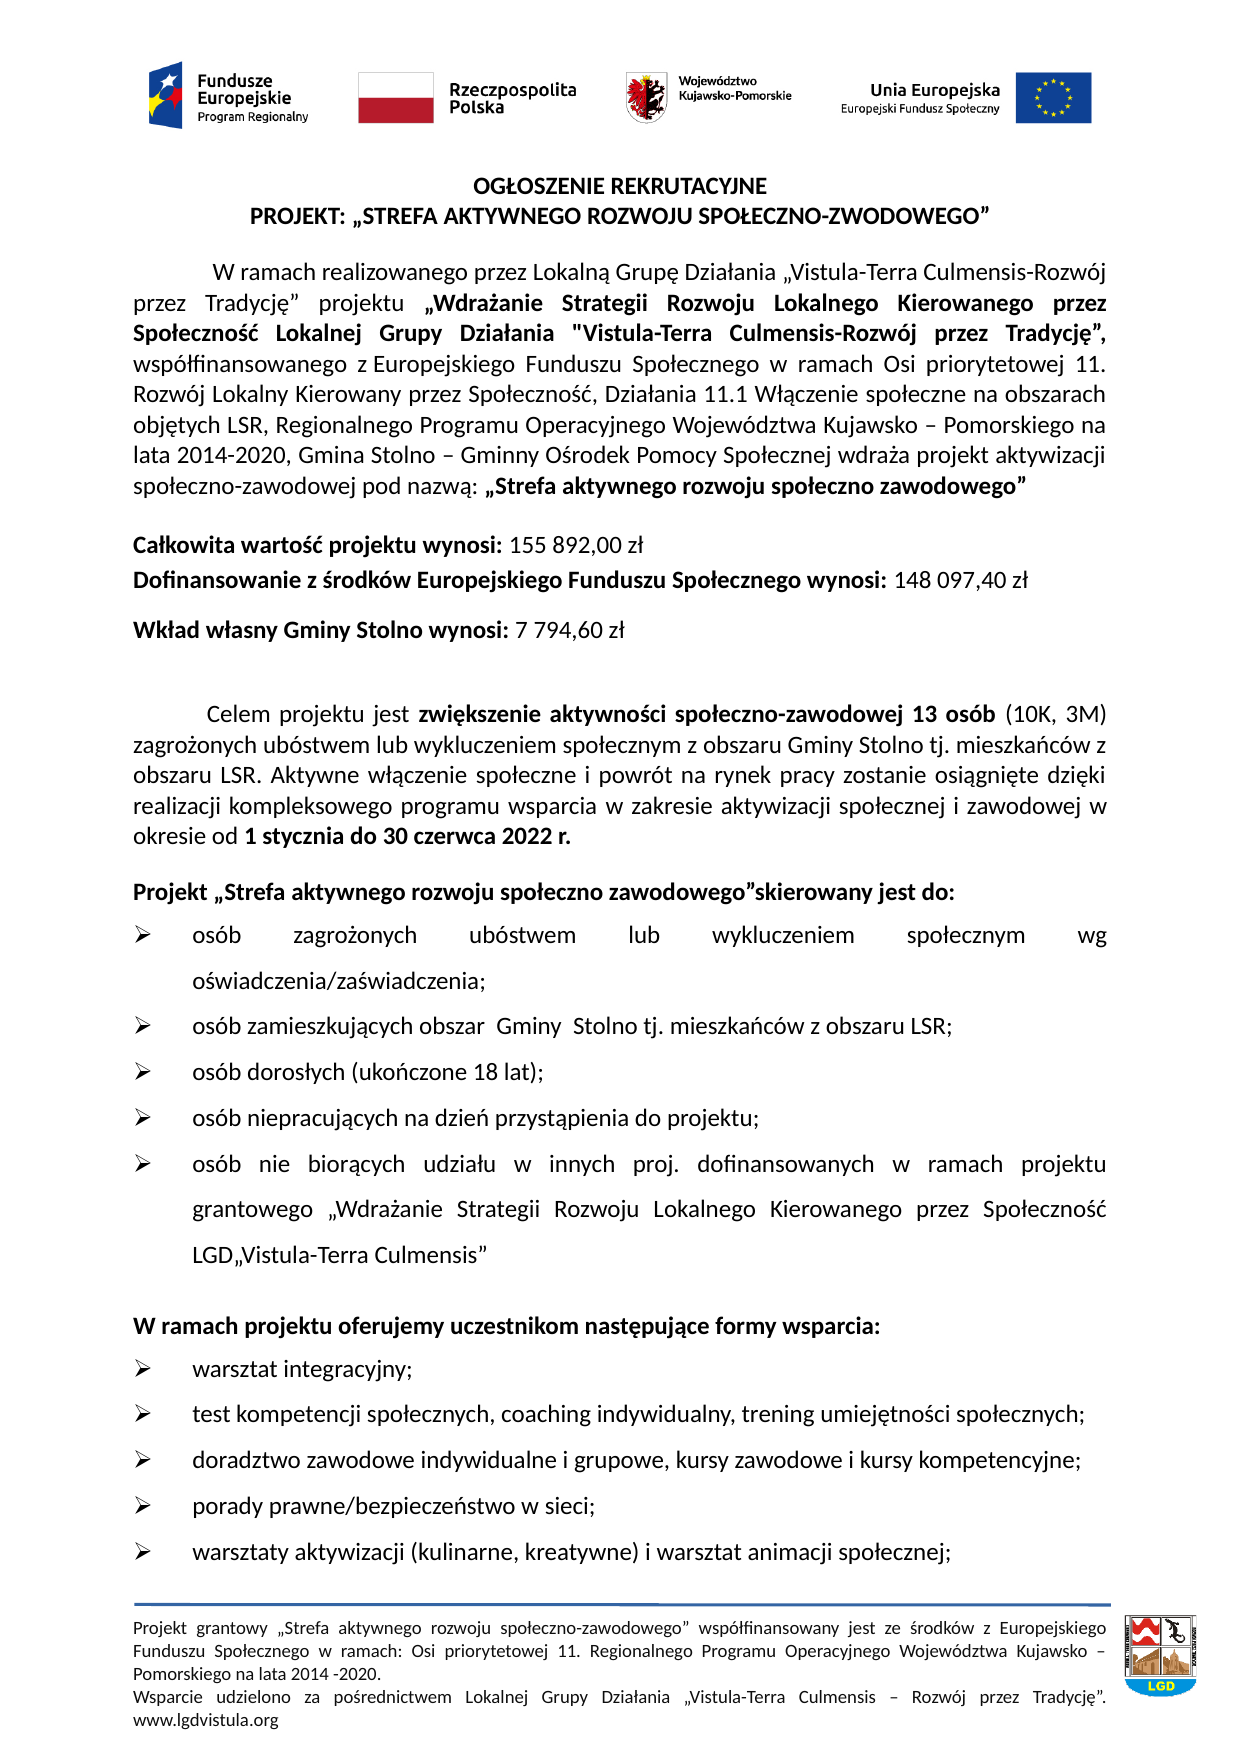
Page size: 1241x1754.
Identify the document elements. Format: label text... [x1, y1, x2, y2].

picture [1157, 1683, 1164, 1690]
text W ramach projektu oferujemy uczestnikom następujące formy wsparcia: [133, 1310, 1107, 1340]
picture [1174, 1684, 1197, 1697]
text Wkład własny Gminy Stolno wynosi: 7 794,60 zł [133, 614, 1107, 645]
text OGŁOSZENIE REKRUTACYJNE [133, 170, 1107, 200]
list warsztat integracyjny; [133, 1353, 1107, 1383]
list osób nie biorących udziału w innych proj. dofinansowanych w ramach projektu grantowego „Wdrażanie Strategii Rozwoju Lokalnego Kierowanego przez Społeczność LGD„Vistula-Terra Culmensis” [133, 1148, 1107, 1270]
list osób zamieszkujących obszar Gminy Stolno tj. mieszkańców z obszaru LSR; [133, 1011, 1107, 1041]
text Celem projektu jest zwiększenie aktywności społeczno-zawodowej 13 osób (10K, 3M) zagrożonych ubóstwem lub wykluczeniem społecznym z obszaru Gminy Stolno tj. mieszkańców z obszaru LSR. Aktywne włączenie społeczne i powrót na rynek pracy zostanie osiągnięte dzięki realizacji kompleksowego programu wsparcia w zakresie aktywizacji społecznej i zawodowej w okresie od 1 stycznia do 30 czerwca 2022 r. [133, 698, 1107, 851]
text Projekt „Strefa aktywnego rozwoju społeczno zawodowego”skierowany jest do: [133, 876, 1107, 907]
list osób zagrożonych ubóstwem lub wykluczeniem społecznym wg oświadczenia/zaświadczenia; [133, 919, 1107, 995]
list warsztaty aktywizacji (kulinarne, kreatywne) i warsztat animacji społecznej; [133, 1536, 1107, 1566]
list osób niepracujących na dzień przystąpienia do projektu; [133, 1102, 1107, 1132]
picture [1167, 1682, 1172, 1690]
picture [1124, 1615, 1197, 1697]
list porady prawne/bezpieczeństwo w sieci; [133, 1490, 1107, 1521]
list test kompetencji społecznych, coaching indywidualny, trening umiejętności społecznych; [133, 1399, 1107, 1429]
text W ramach realizowanego przez Lokalną Grupę Działania „Vistula-Terra Culmensis-Rozwój przez Tradycję” projektu „Wdrażanie Strategii Rozwoju Lokalnego Kierowanego przez Społeczność Lokalnej Grupy Działania "Vistula-Terra Culmensis-Rozwój przez Tradycję”, współfinansowanego z Europejskiego Funduszu Społecznego w ramach Osi priorytetowej 11. Rozwój Lokalny Kierowany przez Społeczność, Działania 11.1 Włączenie społeczne na obszarach objętych LSR, Regionalnego Programu Operacyjnego Województwa Kujawsko – Pomorskiego na lata 2014-2020, Gmina Stolno – Gminny Ośrodek Pomocy Społecznej wdraża projekt aktywizacji społeczno-zawodowej pod nazwą: „Strefa aktywnego rozwoju społeczno zawodowego” [133, 256, 1107, 500]
list doradztwo zawodowe indywidualne i grupowe, kursy zawodowe i kursy kompetencyjne; [133, 1444, 1107, 1475]
text PROJEKT: „STREFA AKTYWNEGO ROZWOJU SPOŁECZNO-ZWODOWEGO” [133, 200, 1107, 231]
text Dofinansowanie z środków Europejskiego Funduszu Społecznego wynosi: 148 097,40 zł [133, 564, 1107, 595]
list osób dorosłych (ukończone 18 lat); [133, 1056, 1107, 1087]
text Całkowita wartość projektu wynosi: 155 892,00 zł [133, 529, 1107, 560]
picture [132, 44, 1108, 145]
picture [1149, 1682, 1155, 1690]
